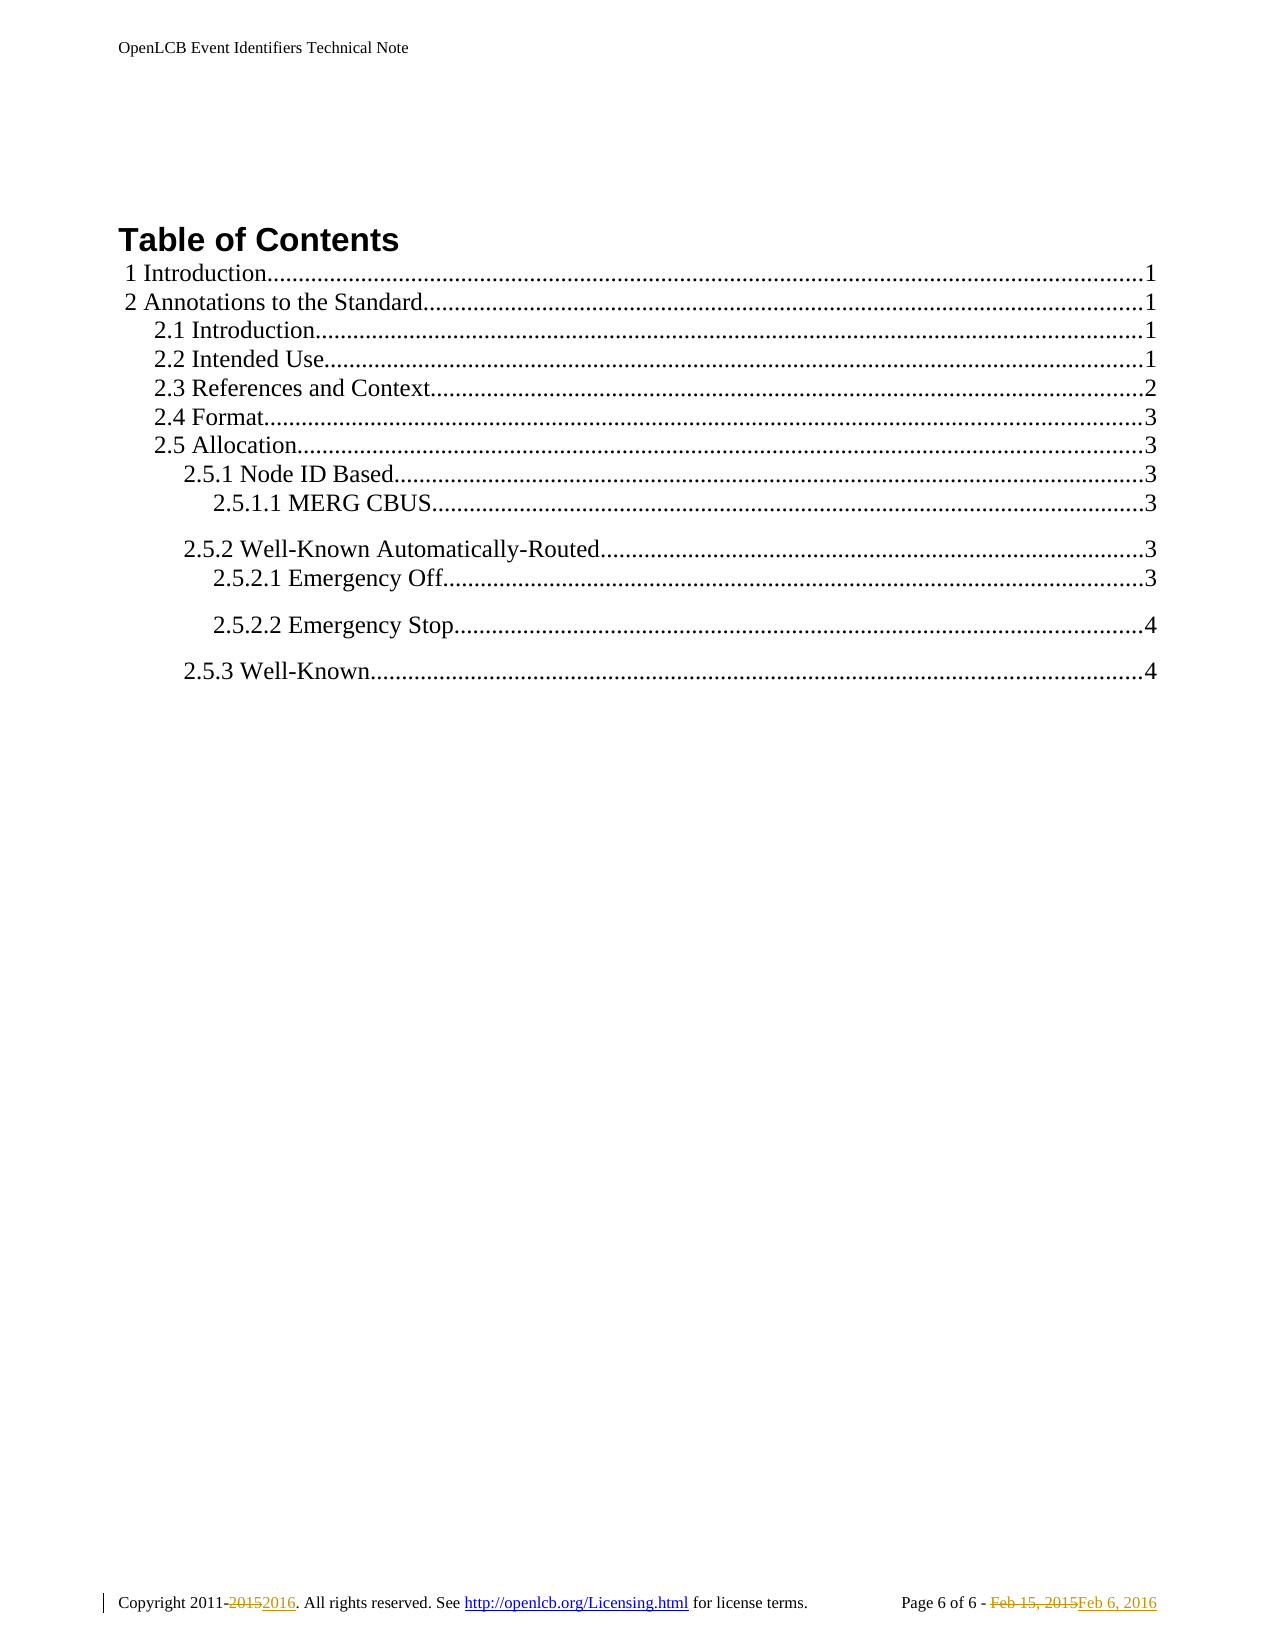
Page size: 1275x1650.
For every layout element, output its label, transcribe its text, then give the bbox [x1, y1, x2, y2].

text 2.5 Allocation 3 [148, 431, 1157, 459]
text 2.2 Intended Use 1 [148, 344, 1157, 373]
text 1 Introduction 1 [118, 258, 1157, 287]
text 2.5.2.1 Emergency Off 3 [207, 563, 1157, 592]
text 2.5.1 Node ID Based 3 [177, 459, 1157, 488]
text 2.4 Format 3 [148, 402, 1157, 431]
text 2.5.3 Well-Known 4 [177, 656, 1157, 685]
text 2.5.2 Well-Known Automatically-Routed 3 [177, 534, 1157, 563]
text 2.5.1.1 MERG CBUS 3 [207, 488, 1157, 517]
text 2.3 References and Context 2 [148, 373, 1157, 402]
subtitle Table of Contents [118, 220, 1157, 258]
text 2 Annotations to the Standard 1 [118, 287, 1157, 316]
text 2.1 Introduction 1 [148, 316, 1157, 344]
text 2.5.2.2 Emergency Stop 4 [207, 610, 1157, 638]
